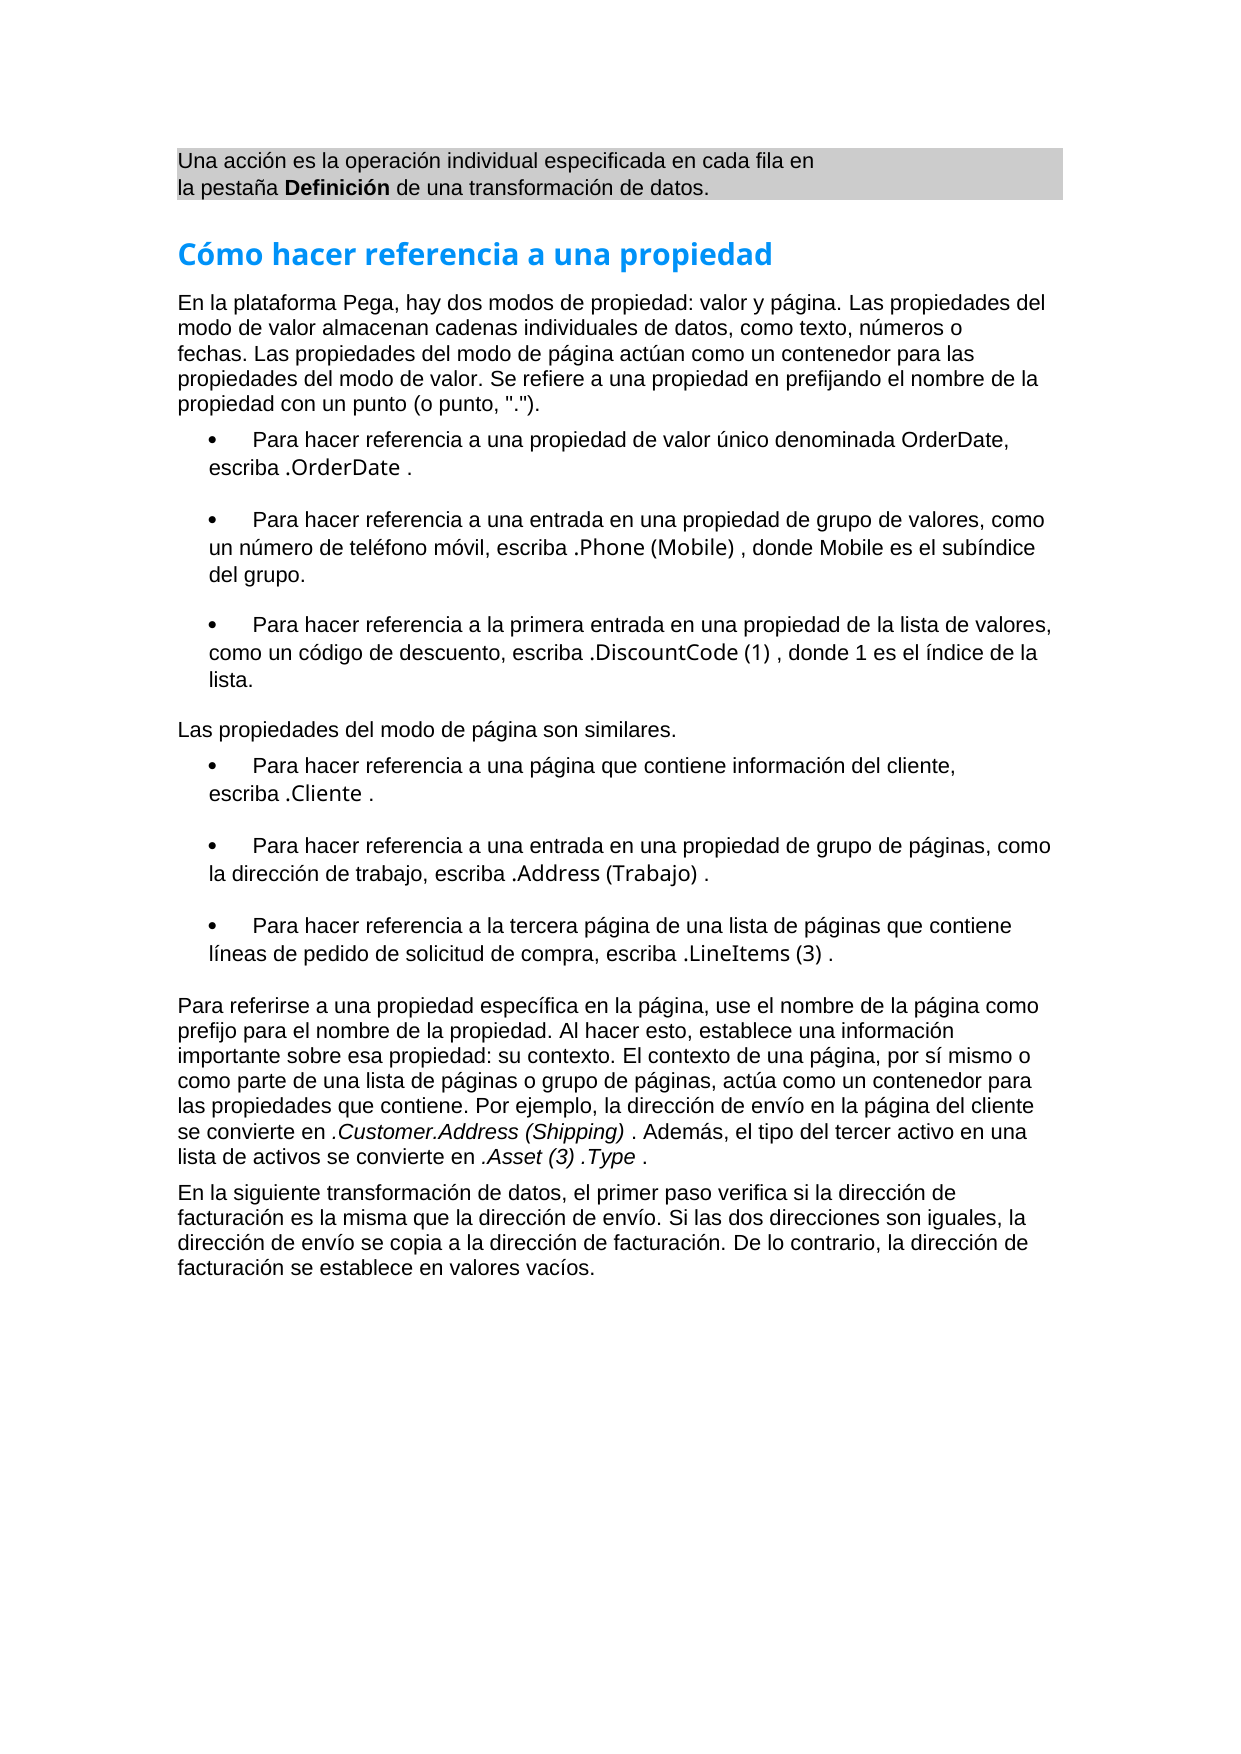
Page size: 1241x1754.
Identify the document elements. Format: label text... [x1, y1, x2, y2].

text Una acción es la operación individual especificada en cada fila en la pestaña Definición de una transformación de datos. [177, 148, 1063, 200]
list Para hacer referencia a una propiedad de valor único denominada OrderDate, escriba .OrderDate . [208, 427, 1063, 482]
text Las propiedades del modo de página son similares. [177, 717, 1063, 742]
list Para hacer referencia a la tercera página de una lista de páginas que contiene líneas de pedido de solicitud de compra, escriba .LineItems (3) . [208, 913, 1063, 968]
list Para hacer referencia a la primera entrada en una propiedad de la lista de valores, como un código de descuento, escriba .DiscountCode (1) , donde 1 es el índice de la lista. [208, 612, 1063, 692]
list Para hacer referencia a una entrada en una propiedad de grupo de páginas, como la dirección de trabajo, escriba .Address (Trabajo) . [208, 833, 1063, 888]
text Para referirse a una propiedad específica en la página, use el nombre de la página como prefijo para el nombre de la propiedad. Al hacer esto, establece una información importante sobre esa propiedad: su contexto. El contexto de una página, por sí mismo o como parte de una lista de páginas o grupo de páginas, actúa como un contenedor para las propiedades que contiene. Por ejemplo, la dirección de envío en la página del cliente se convierte en .Customer.Address (Shipping) . Además, el tipo del tercer activo en una lista de activos se convierte en .Asset (3) .Type . [177, 993, 1063, 1169]
list Para hacer referencia a una página que contiene información del cliente, escriba .Cliente . [208, 753, 1063, 808]
subtitle Cómo hacer referencia a una propiedad [177, 233, 1063, 274]
list Para hacer referencia a una entrada en una propiedad de grupo de valores, como un número de teléfono móvil, escriba .Phone (Mobile) , donde Mobile es el subíndice del grupo. [208, 507, 1063, 587]
text En la siguiente transformación de datos, el primer paso verifica si la dirección de facturación es la misma que la dirección de envío. Si las dos direcciones son iguales, la dirección de envío se copia a la dirección de facturación. De lo contrario, la dirección de facturación se establece en valores vacíos. [177, 1179, 1063, 1280]
text En la plataforma Pega, hay dos modos de propiedad: valor y página. Las propiedades del modo de valor almacenan cadenas individuales de datos, como texto, números o fechas. Las propiedades del modo de página actúan como un contenedor para las propiedades del modo de valor. Se refiere a una propiedad en prefijando el nombre de la propiedad con un punto (o punto, "."). [177, 290, 1063, 416]
